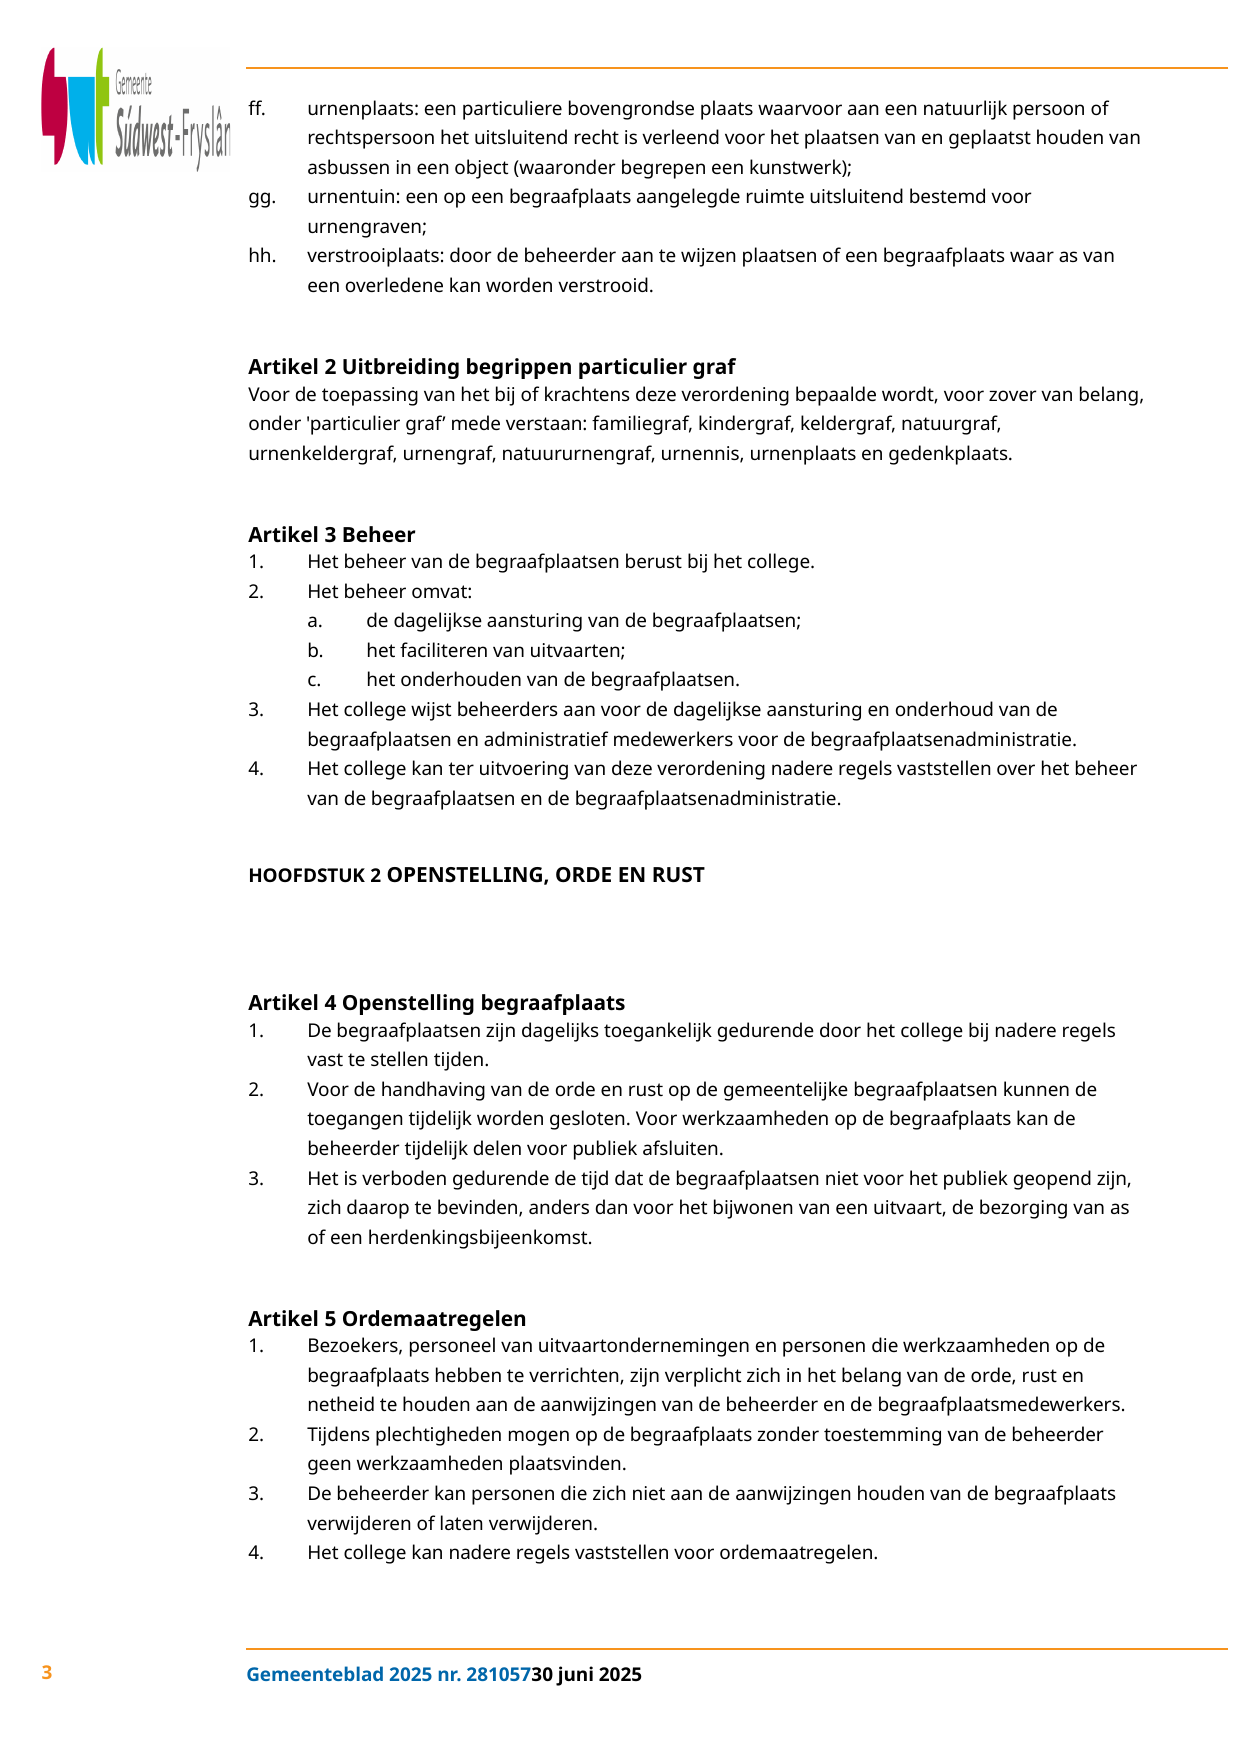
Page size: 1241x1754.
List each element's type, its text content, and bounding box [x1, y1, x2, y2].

list het faciliteren van uitvaarten; [307, 637, 1152, 663]
list Het college wijst beheerders aan voor de dagelijkse aansturing en onderhoud van de begraafplaatsen en administratief medewerkers voor de begraafplaatsenadministratie. [248, 696, 1152, 752]
text Artikel 3 Beheer [248, 520, 1152, 548]
list De begraafplaatsen zijn dagelijks toegankelijk gedurende door het college bij nadere regels vast te stellen tijden. [248, 1017, 1152, 1072]
list Het beheer van de begraafplaatsen berust bij het college. [248, 548, 1152, 574]
text Artikel 4 Openstelling begraafplaats [248, 988, 1152, 1017]
list urnentuin: een op een begraafplaats aangelegde ruimte uitsluitend bestemd voor urnengraven; [248, 183, 1152, 239]
list het onderhouden van de begraafplaatsen. [307, 667, 1152, 692]
text Voor de toepassing van het bij of krachtens deze verordening bepaalde wordt, voor zover van belang, onder 'particulier graf’ mede verstaan: familiegraf, kindergraf, keldergraf, natuurgraf, urnenkeldergraf, urnengraf, natuururnengraf, urnennis, urnenplaats en gedenkplaats. [248, 381, 1152, 466]
list Het beheer omvat: [248, 578, 1152, 604]
list Voor de handhaving van de orde en rust op de gemeentelijke begraafplaatsen kunnen de toegangen tijdelijk worden gesloten. Voor werkzaamheden op de begraafplaats kan de beheerder tijdelijk delen voor publiek afsluiten. [248, 1076, 1152, 1161]
list Het college kan ter uitvoering van deze verordening nadere regels vaststellen over het beheer van de begraafplaatsen en de begraafplaatsenadministratie. [248, 755, 1152, 811]
picture [41, 47, 231, 172]
text HOOFDSTUK 2 OPENSTELLING, ORDE EN RUST [248, 860, 1152, 889]
list Tijdens plechtigheden mogen op de begraafplaats zonder toestemming van de beheerder geen werkzaamheden plaatsvinden. [248, 1421, 1152, 1476]
list De beheerder kan personen die zich niet aan de aanwijzingen houden van de begraafplaats verwijderen of laten verwijderen. [248, 1480, 1152, 1536]
list verstrooiplaats: door de beheerder aan te wijzen plaatsen of een begraafplaats waar as van een overledene kan worden verstrooid. [248, 243, 1152, 298]
list de dagelijkse aansturing van de begraafplaatsen; [307, 607, 1152, 633]
list Het college kan nadere regels vaststellen voor ordemaatregelen. [248, 1539, 1152, 1565]
list urnenplaats: een particuliere bovengrondse plaats waarvoor aan een natuurlijk persoon of rechtspersoon het uitsluitend recht is verleend voor het plaatsen van en geplaatst houden van asbussen in een object (waaronder begrepen een kunstwerk); [248, 95, 1152, 180]
list Het is verboden gedurende de tijd dat de begraafplaatsen niet voor het publiek geopend zijn, zich daarop te bevinden, anders dan voor het bijwonen van een uitvaart, de bezorging van as of een herdenkingsbijeenkomst. [248, 1165, 1152, 1249]
text Artikel 2 Uitbreiding begrippen particulier graf [248, 352, 1152, 381]
list Bezoekers, personeel van uitvaartondernemingen en personen die werkzaamheden op de begraafplaats hebben te verrichten, zijn verplicht zich in het belang van de orde, rust en netheid te houden aan de aanwijzingen van de beheerder en de begraafplaatsmedewerkers. [248, 1332, 1152, 1417]
text Artikel 5 Ordemaatregelen [248, 1304, 1152, 1332]
